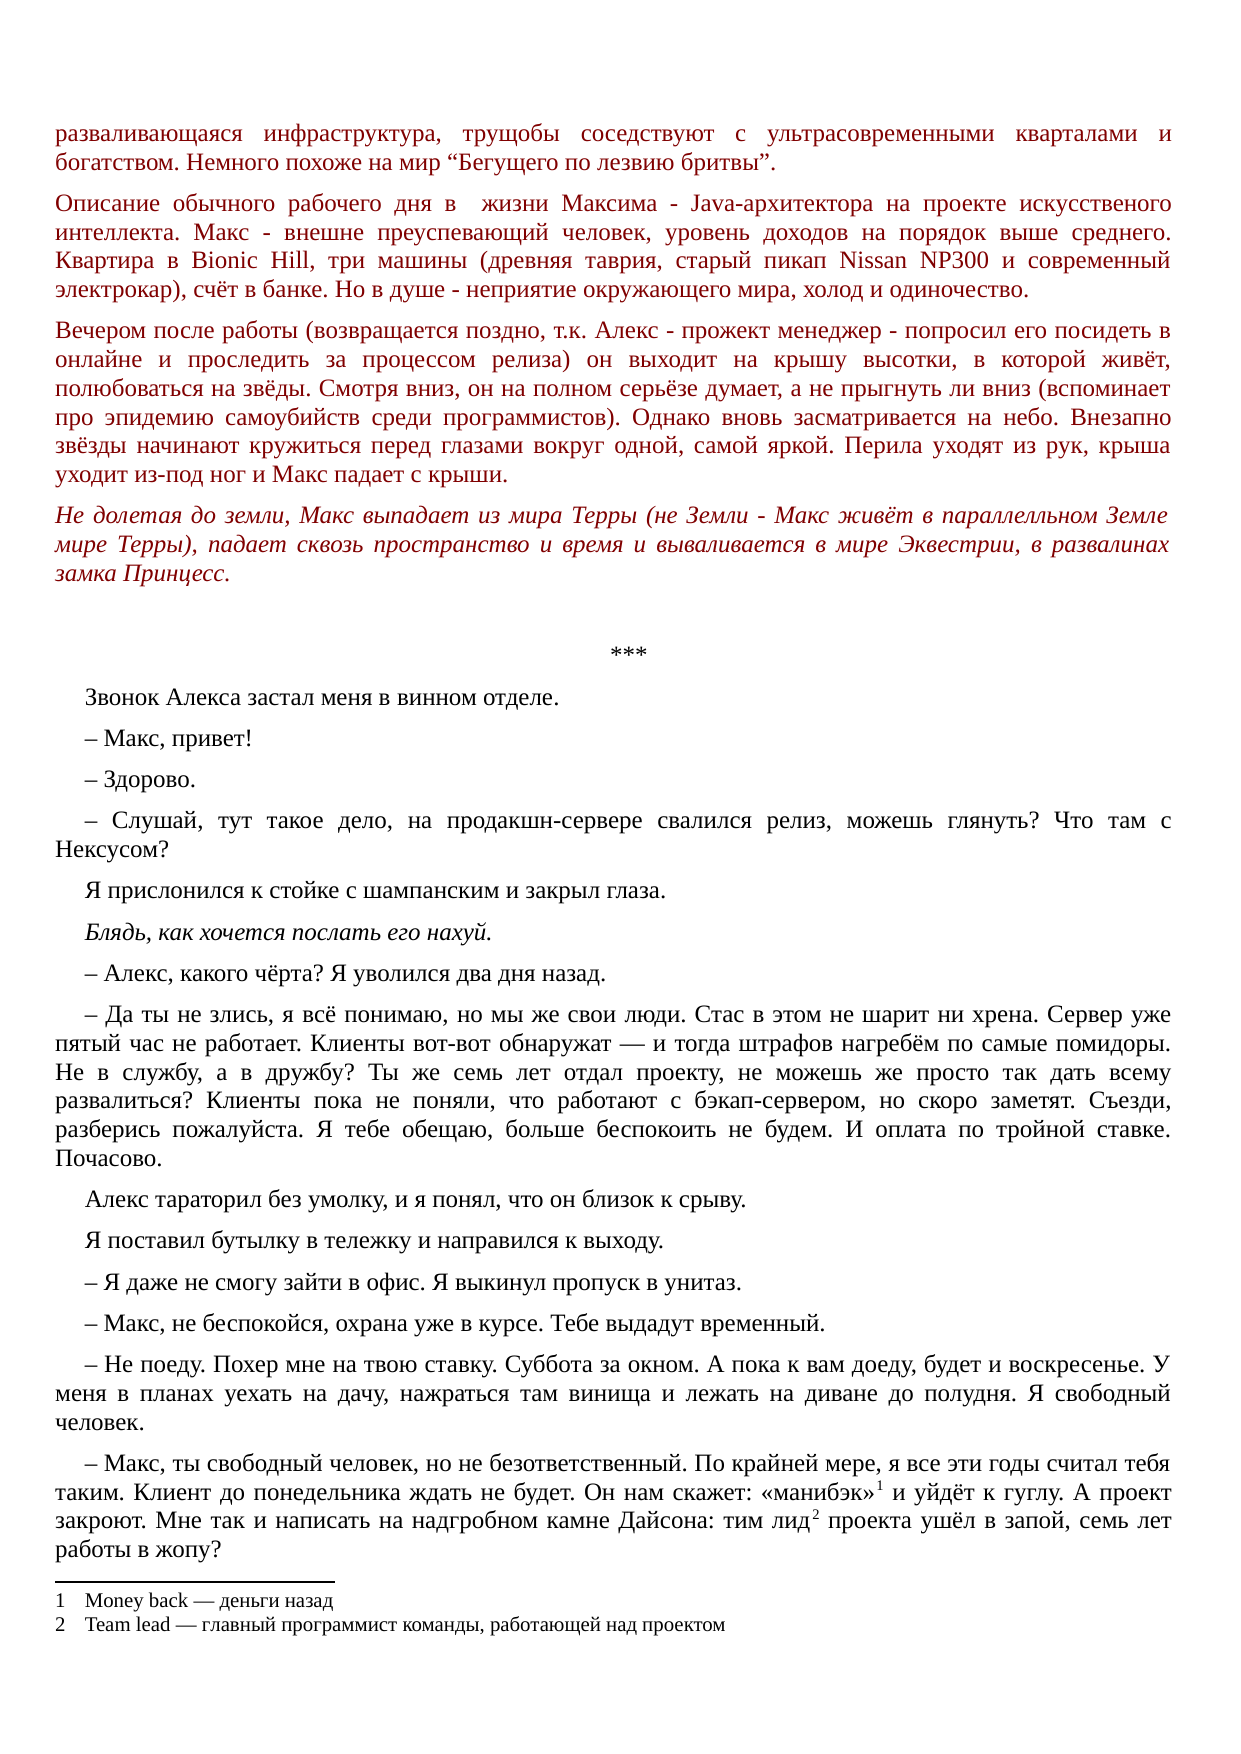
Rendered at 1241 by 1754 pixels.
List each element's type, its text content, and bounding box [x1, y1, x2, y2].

text – Я даже не смогу зайти в офис. Я выкинул пропуск в унитаз. [55, 1267, 1172, 1296]
text Блядь, как хочется послать его нахуй. [55, 917, 1172, 946]
text – Не поеду. Похер мне на твою ставку. Суббота за окном. А пока к вам доеду, будет и воскресенье. У меня в планах уехать на дачу, нажраться там винища и лежать на диване до полудня. Я свободный человек. [55, 1349, 1172, 1436]
text Описание обычного рабочего дня в жизни Максима - Java-архитектора на проекте искусственого интеллекта. Макс - внешне преуспевающий человек, уровень доходов на порядок выше среднего. Квартира в Bionic Hill, три машины (древняя таврия, старый пикап Nissan NP300 и современный электрокар), счёт в банке. Но в душе - неприятие окружающего мира, холод и одиночество. [55, 188, 1172, 303]
text *** [55, 641, 1172, 669]
text – Макс, привет! [55, 723, 1172, 752]
text – Алекс, какого чёрта? Я уволился два дня назад. [55, 958, 1172, 987]
text – Да ты не злись, я всё понимаю, но мы же свои люди. Стас в этом не шарит ни хрена. Сервер уже пятый час не работает. Клиенты вот-вот обнаружат — и тогда штрафов нагребём по самые помидоры. Не в службу, а в дружбу? Ты же семь лет отдал проекту, не можешь же просто так дать всему развалиться? Клиенты пока не поняли, что работают с бэкап-сервером, но скоро заметят. Съезди, разберись пожалуйста. Я тебе обещаю, больше беспокоить не будем. И оплата по тройной ставке. Почасово. [55, 999, 1172, 1172]
text разваливающаяся инфраструктура, трущобы соседствуют с ультрасовременными кварталами и богатством. Немного похоже на мир “Бегущего по лезвию бритвы”. [55, 118, 1172, 176]
text Я прислонился к стойке с шампанским и закрыл глаза. [55, 876, 1172, 904]
text – Макс, ты свободный человек, но не безответственный. По крайней мере, я все эти годы считал тебя таким. Клиент до понедельника ждать не будет. Он нам скажет: «манибэк» и уйдёт к гуглу. А проект закроют. Мне так и написать на надгробном камне Дайсона: тим лид проекта ушёл в запой, семь лет работы в жопу? [55, 1448, 1172, 1563]
text Team lead — главный программист команды, работающей над проектом [55, 1612, 1172, 1636]
text Не долетая до земли, Макс выпадает из мира Терры (не Земли - Макс живёт в параллелльном Земле мире Терры), падает сквозь пространство и время и вываливается в мире Эквестрии, в развалинах замка Принцесс. [55, 501, 1172, 587]
text Money back — деньги назад [55, 1588, 1172, 1612]
text Вечером после работы (возвращается поздно, т.к. Алекс - прожект менеджер - попросил его посидеть в онлайне и проследить за процессом релиза) он выходит на крышу высотки, в которой живёт, полюбоваться на звёды. Смотря вниз, он на полном серьёзе думает, а не прыгнуть ли вниз (вспоминает про эпидемию самоубийств среди программистов). Однако вновь засматривается на небо. Внезапно звёзды начинают кружиться перед глазами вокруг одной, самой яркой. Перила уходят из рук, крыша уходит из-под ног и Макс падает с крыши. [55, 316, 1172, 488]
text – Здорово. [55, 764, 1172, 793]
text Алекс тараторил без умолку, и я понял, что он близок к срыву. [55, 1184, 1172, 1213]
text Звонок Алекса застал меня в винном отделе. [55, 682, 1172, 711]
text Я поставил бутылку в тележку и направился к выходу. [55, 1226, 1172, 1254]
text – Макс, не беспокойся, охрана уже в курсе. Тебе выдадут временный. [55, 1308, 1172, 1337]
text – Слушай, тут такое дело, на продакшн-сервере свалился релиз, можешь глянуть? Что там с Нексусом? [55, 806, 1172, 863]
